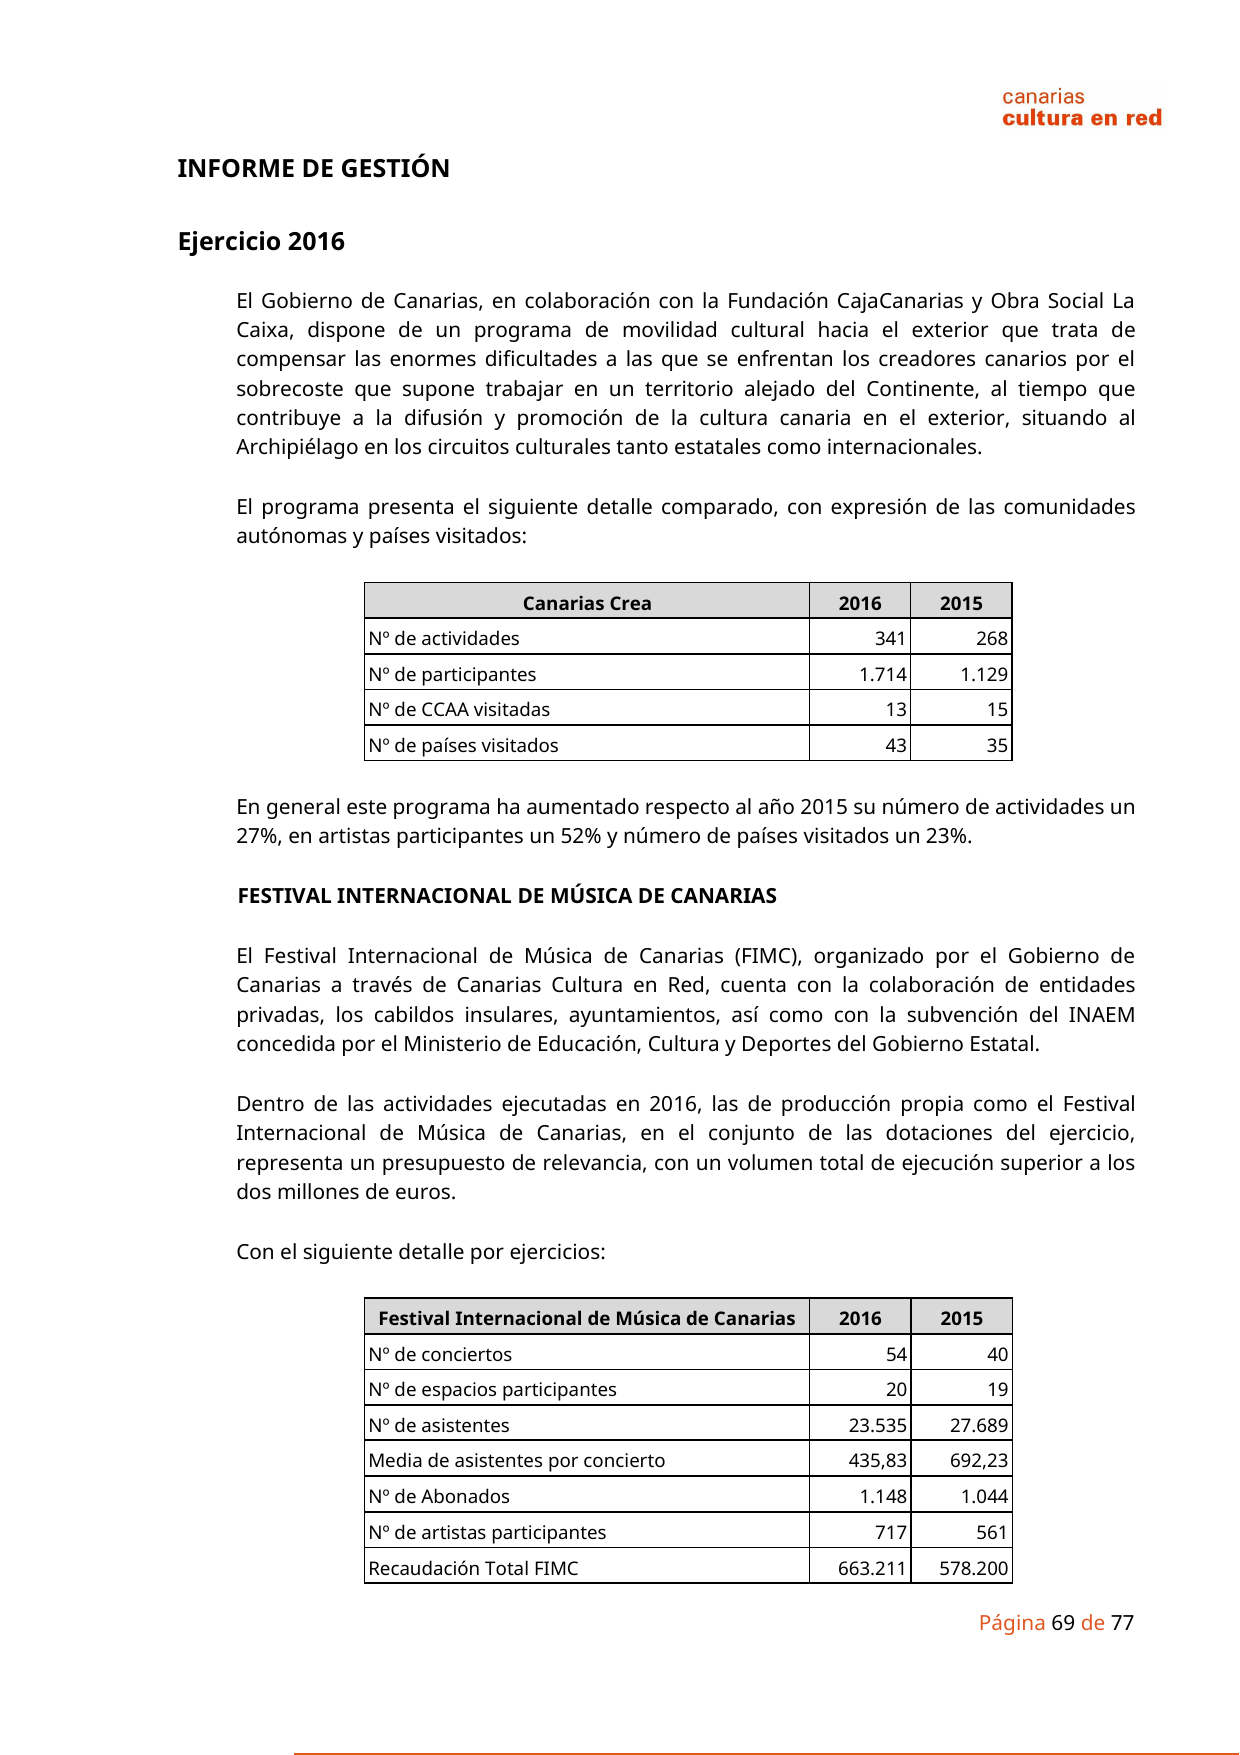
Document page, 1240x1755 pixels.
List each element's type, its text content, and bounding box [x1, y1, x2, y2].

table_cell 1.148 [810, 1477, 910, 1511]
table_cell 1.129 [911, 655, 1011, 688]
table_cell 27.689 [912, 1406, 1012, 1439]
table_cell 268 [911, 619, 1011, 652]
table_cell Nº de espacios participantes [365, 1370, 809, 1404]
table_cell Nº de participantes [365, 655, 809, 688]
table_header 2016 [810, 1299, 910, 1333]
table_cell 1.714 [810, 655, 910, 688]
table_cell Media de asistentes por concierto [365, 1441, 809, 1475]
text Con el siguiente detalle por ejercicios: [236, 1237, 1137, 1266]
table_cell 19 [912, 1370, 1012, 1404]
table_header 2015 [911, 583, 1011, 617]
table_cell 40 [912, 1335, 1012, 1368]
table_cell 578.200 [912, 1548, 1012, 1582]
table_cell 435,83 [810, 1441, 910, 1475]
table_cell 35 [911, 726, 1011, 760]
table_cell Nº de asistentes [365, 1406, 809, 1439]
table_cell 15 [911, 690, 1011, 724]
table_header 2016 [810, 583, 910, 617]
text En general este programa ha aumentado respecto al año 2015 su número de actividades un 27%, en artistas participantes un 52% y número de países visitados un 23%. [236, 792, 1137, 849]
text Dentro de las actividades ejecutadas en 2016, las de producción propia como el Festival Internacional de Música de Canarias, en el conjunto de las dotaciones del ejercicio, representa un presupuesto de relevancia, con un volumen total de ejecución superior a los dos millones de euros. [236, 1089, 1137, 1205]
table_cell Nº de CCAA visitadas [365, 690, 809, 724]
table_header Festival Internacional de Música de Canarias [365, 1299, 809, 1333]
table_cell Nº de conciertos [365, 1335, 809, 1368]
table_cell 43 [810, 726, 910, 760]
table_cell Nº de artistas participantes [365, 1513, 809, 1547]
table_cell 1.044 [912, 1477, 1012, 1511]
table_cell Nº de actividades [365, 619, 809, 652]
table_header Canarias Crea [365, 583, 809, 617]
table_cell 717 [810, 1513, 910, 1547]
text El programa presenta el siguiente detalle comparado, con expresión de las comunidades autónomas y países visitados: [236, 492, 1137, 550]
table_header 2015 [912, 1299, 1012, 1333]
table_cell 341 [810, 619, 910, 652]
table_cell 23.535 [810, 1406, 910, 1439]
table_cell 13 [810, 690, 910, 724]
subtitle FESTIVAL INTERNACIONAL DE MÚSICA DE CANARIAS [237, 881, 1147, 909]
table_cell 692,23 [912, 1441, 1012, 1475]
table_cell 663.211 [810, 1548, 910, 1582]
table_cell Nº de países visitados [365, 726, 809, 760]
table_cell 561 [912, 1513, 1012, 1547]
table_cell Nº de Abonados [365, 1477, 809, 1511]
table_cell Recaudación Total FIMC [365, 1548, 809, 1582]
table_cell 20 [810, 1370, 910, 1404]
text El Festival Internacional de Música de Canarias (FIMC), organizado por el Gobierno de Canarias a través de Canarias Cultura en Red, cuenta con la colaboración de entidades privadas, los cabildos insulares, ayuntamientos, así como con la subvención del INAEM concedida por el Ministerio de Educación, Cultura y Deportes del Gobierno Estatal. [236, 941, 1137, 1057]
text El Gobierno de Canarias, en colaboración con la Fundación CajaCanarias y Obra Social La Caixa, dispone de un programa de movilidad cultural hacia el exterior que trata de compensar las enormes dificultades a las que se enfrentan los creadores canarios por el sobrecoste que supone trabajar en un territorio alejado del Continente, al tiempo que contribuye a la difusión y promoción de la cultura canaria en el exterior, situando al Archipiélago en los circuitos culturales tanto estatales como internacionales. [236, 286, 1137, 461]
table_cell 54 [810, 1335, 910, 1368]
